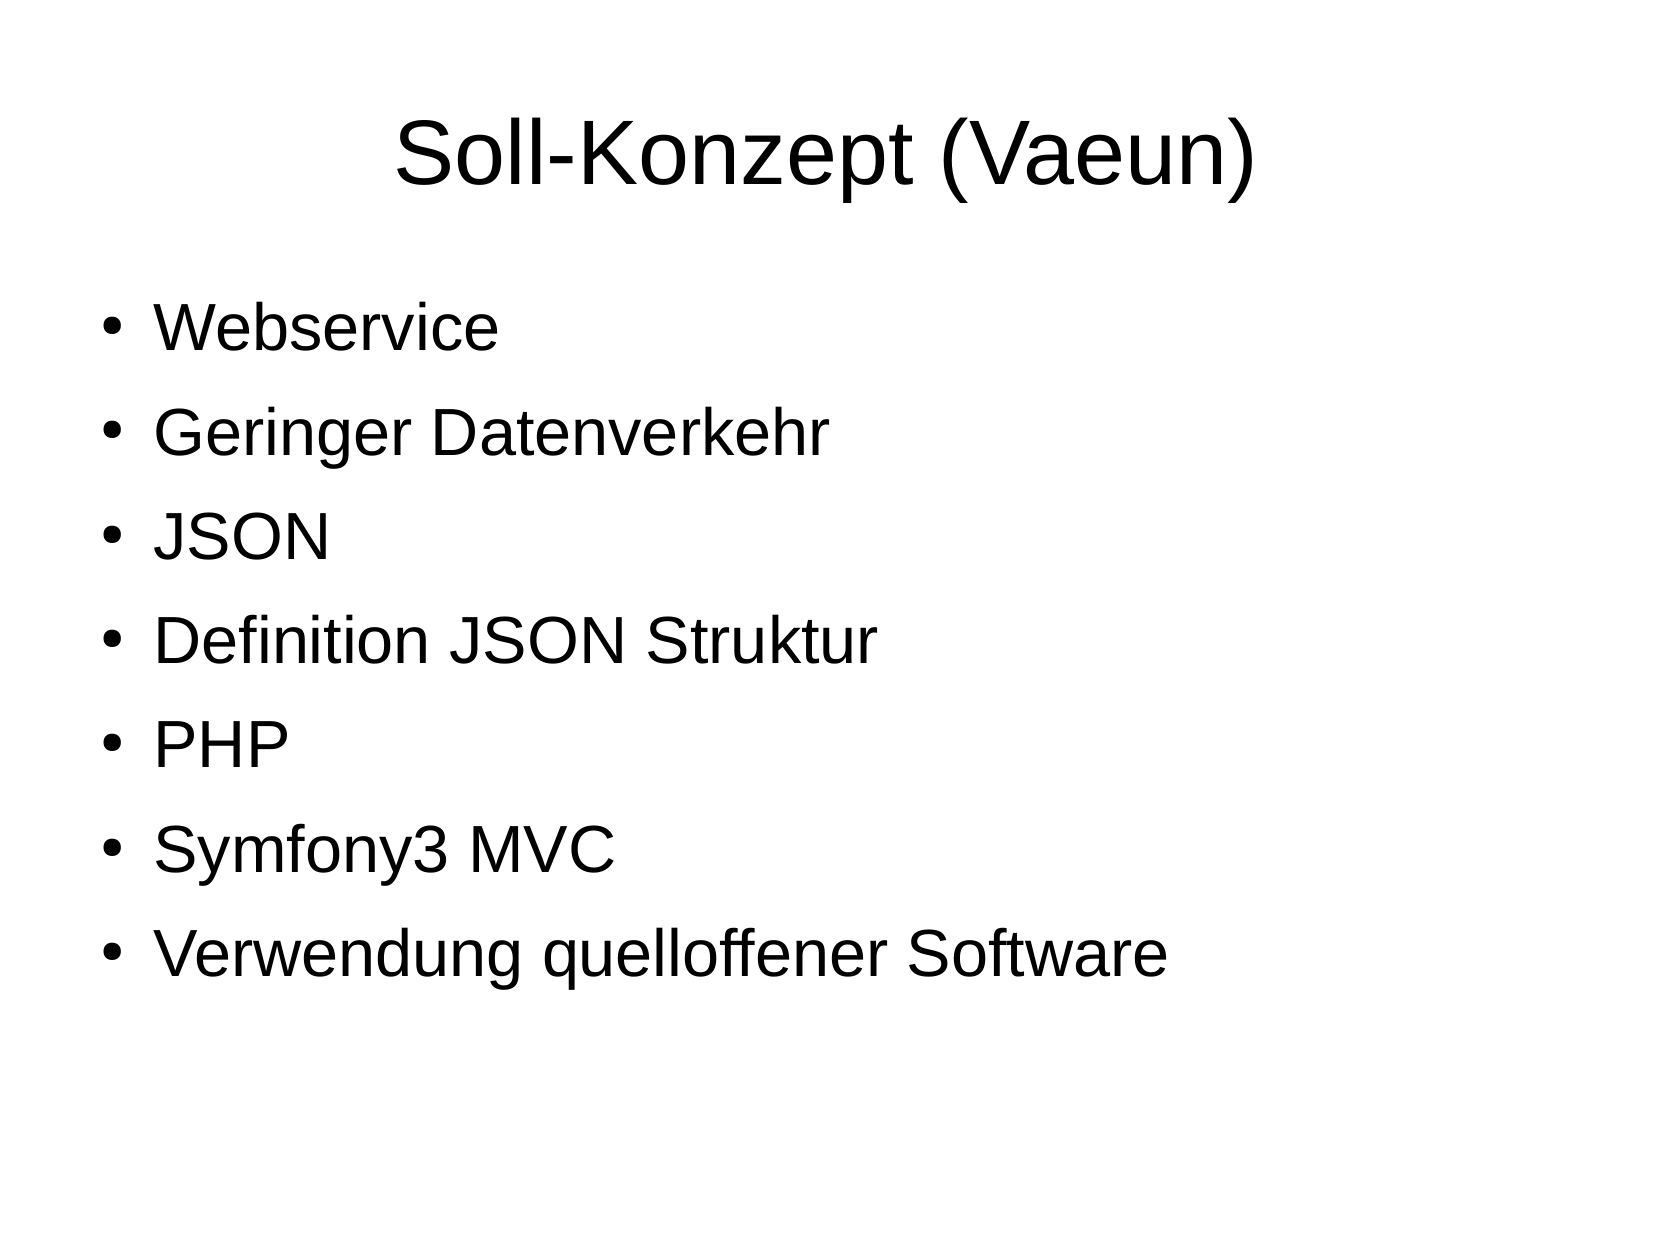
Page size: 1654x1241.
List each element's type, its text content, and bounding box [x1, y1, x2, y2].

list Webservice Geringer Datenverkehr JSON Definition JSON Struktur PHP Symfony3 MVC Verwendung quelloffener Software [82, 290, 1571, 1010]
title Soll-Konzept (Vaeun) [82, 49, 1571, 257]
